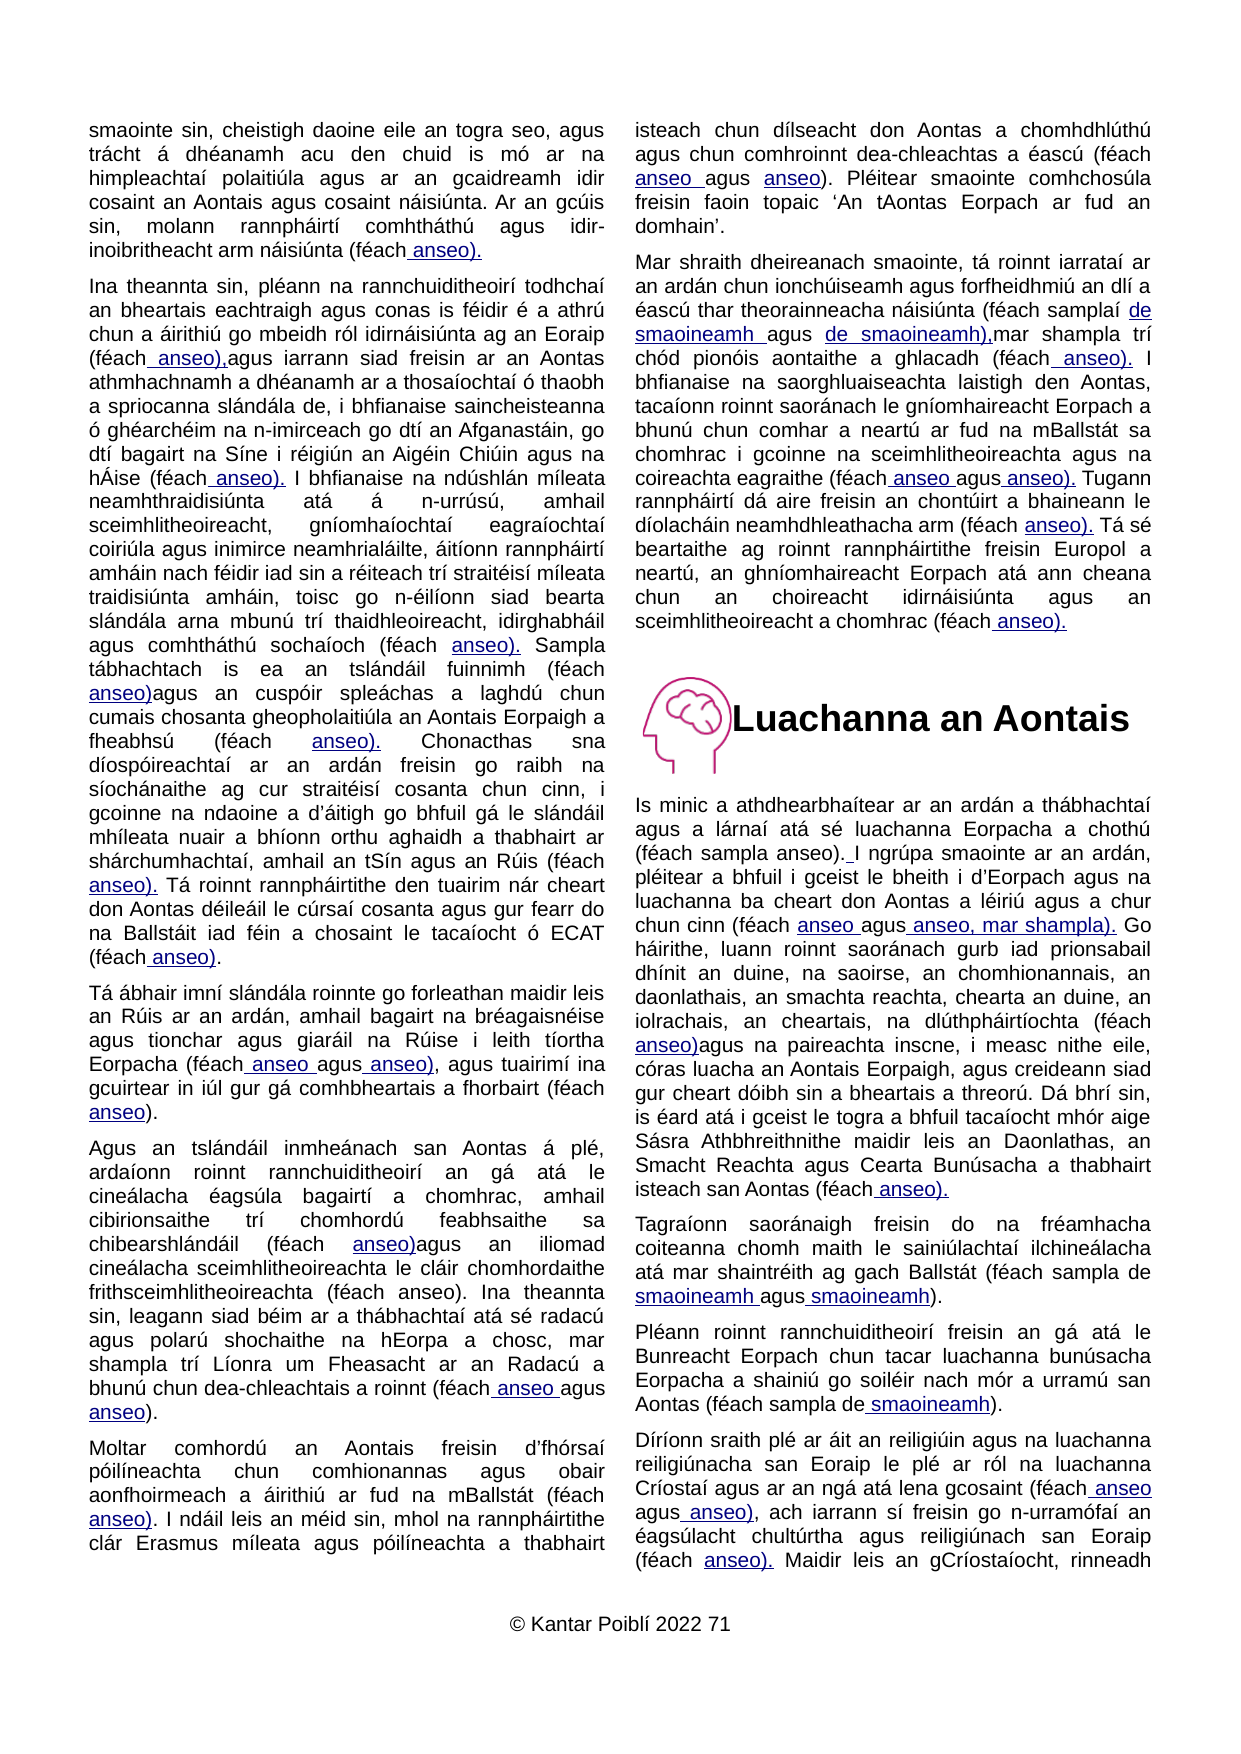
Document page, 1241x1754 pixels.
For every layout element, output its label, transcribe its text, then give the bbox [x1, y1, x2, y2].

text Agus an tslándáil inmheánach san Aontas á plé, ardaíonn roinnt rannchuiditheoirí an gá atá le cineálacha éagsúla bagairtí a chomhrac, amhail cibirionsaithe trí chomhordú feabhsaithe sa chibearshlándáil (féach anseo)agus an iliomad cineálacha sceimhlitheoireachta le cláir chomhordaithe frithsceimhlitheoireachta (féach anseo). Ina theannta sin, leagann siad béim ar a thábhachtaí atá sé radacú agus polarú shochaithe na hEorpa a chosc, mar shampla trí Líonra um Fheasacht ar an Radacú a bhunú chun dea-chleachtais a roinnt (féach anseo agus anseo). [88, 1136, 605, 1423]
text Díríonn sraith plé ar áit an reiligiúin agus na luachanna reiligiúnacha san Eoraip le plé ar ról na luachanna Críostaí agus ar an ngá atá lena gcosaint (féach anseo agus anseo), ach iarrann sí freisin go n-urramófaí an éagsúlacht chultúrtha agus reiligiúnach san Eoraip (féach anseo). Maidir leis an gCríostaíocht, rinneadh [635, 1428, 1152, 1571]
text Tá ábhair imní slándála roinnte go forleathan maidir leis an Rúis ar an ardán, amhail bagairt na bréagaisnéise agus tionchar agus giaráil na Rúise i leith tíortha Eorpacha (féach anseo agus anseo), agus tuairimí ina gcuirtear in iúl gur gá comhbheartais a fhorbairt (féach anseo). [88, 980, 605, 1124]
text Mar shraith dheireanach smaointe, tá roinnt iarrataí ar an ardán chun ionchúiseamh agus forfheidhmiú an dlí a éascú thar theorainneacha náisiúnta (féach samplaí de smaoineamh agus de smaoineamh),mar shampla trí chód pionóis aontaithe a ghlacadh (féach anseo). I bhfianaise na saorghluaiseachta laistigh den Aontas, tacaíonn roinnt saoránach le gníomhaireacht Eorpach a bhunú chun comhar a neartú ar fud na mBallstát sa chomhrac i gcoinne na sceimhlitheoireachta agus na coireachta eagraithe (féach anseo agus anseo). Tugann rannpháirtí dá aire freisin an chontúirt a bhaineann le díolacháin neamhdhleathacha arm (féach anseo). Tá sé beartaithe ag roinnt rannpháirtithe freisin Europol a neartú, an ghníomhaireacht Eorpach atá ann cheana chun an choireacht idirnáisiúnta agus an sceimhlitheoireacht a chomhrac (féach anseo). [635, 250, 1152, 633]
picture [642, 677, 732, 774]
text Moltar comhordú an Aontais freisin d’fhórsaí póilíneachta chun comhionannas agus obair aonfhoirmeach a áirithiú ar fud na mBallstát (féach anseo). I ndáil leis an méid sin, mhol na rannpháirtithe clár Erasmus míleata agus póilíneachta a thabhairt [88, 1435, 605, 1555]
subtitle Luachanna an Aontais [732, 696, 1152, 739]
text Tagraíonn saoránaigh freisin do na fréamhacha coiteanna chomh maith le sainiúlachtaí ilchineálacha atá mar shaintréith ag gach Ballstát (féach sampla de smaoineamh agus smaoineamh). [635, 1212, 1152, 1308]
text Ina theannta sin, pléann na rannchuiditheoirí todhchaí an bheartais eachtraigh agus conas is féidir é a athrú chun a áirithiú go mbeidh ról idirnáisiúnta ag an Eoraip (féach anseo),agus iarrann siad freisin ar an Aontas athmhachnamh a dhéanamh ar a thosaíochtaí ó thaobh a spriocanna slándála de, i bhfianaise saincheisteanna ó ghéarchéim na n-imirceach go dtí an Afganastáin, go dtí bagairt na Síne i réigiún an Aigéin Chiúin agus na hÁise (féach anseo). I bhfianaise na ndúshlán míleata neamhthraidisiúnta atá á n-urrúsú, amhail sceimhlitheoireacht, gníomhaíochtaí eagraíochtaí coiriúla agus inimirce neamhrialáilte, áitíonn rannpháirtí amháin nach féidir iad sin a réiteach trí straitéisí míleata traidisiúnta amháin, toisc go n-éilíonn siad bearta slándála arna mbunú trí thaidhleoireacht, idirghabháil agus comhtháthú sochaíoch (féach anseo). Sampla tábhachtach is ea an tslándáil fuinnimh (féach anseo)agus an cuspóir spleáchas a laghdú chun cumais chosanta gheopholaitiúla an Aontais Eorpaigh a fheabhsú (féach anseo). Chonacthas sna díospóireachtaí ar an ardán freisin go raibh na síochánaithe ag cur straitéisí cosanta chun cinn, i gcoinne na ndaoine a d’áitigh go bhfuil gá le slándáil mhíleata nuair a bhíonn orthu aghaidh a thabhairt ar shárchumhachtaí, amhail an tSín agus an Rúis (féach anseo). Tá roinnt rannpháirtithe den tuairim nár cheart don Aontas déileáil le cúrsaí cosanta agus gur fearr do na Ballstáit iad féin a chosaint le tacaíocht ó ECAT (féach anseo). [88, 274, 605, 968]
text isteach chun dílseacht don Aontas a chomhdhlúthú agus chun comhroinnt dea-chleachtas a éascú (féach anseo agus anseo). Pléitear smaointe comhchosúla freisin faoin topaic ‘An tAontas Eorpach ar fud an domhain’. [635, 118, 1152, 238]
text Pléann roinnt rannchuiditheoirí freisin an gá atá le Bunreacht Eorpach chun tacar luachanna bunúsacha Eorpacha a shainiú go soiléir nach mór a urramú san Aontas (féach sampla de smaoineamh). [635, 1320, 1152, 1416]
text Is minic a athdhearbhaítear ar an ardán a thábhachtaí agus a lárnaí atá sé luachanna Eorpacha a chothú (féach sampla anseo). I ngrúpa smaointe ar an ardán, pléitear a bhfuil i gceist le bheith i d’Eorpach agus na luachanna ba cheart don Aontas a léiriú agus a chur chun cinn (féach anseo agus anseo, mar shampla). Go háirithe, luann roinnt saoránach gurb iad prionsabail dhínit an duine, na saoirse, an chomhionannais, an daonlathais, an smachta reachta, chearta an duine, an iolrachais, an cheartais, na dlúthpháirtíochta (féach anseo)agus na paireachta inscne, i measc nithe eile, córas luacha an Aontais Eorpaigh, agus creideann siad gur cheart dóibh sin a bheartais a threorú. Dá bhrí sin, is éard atá i gceist le togra a bhfuil tacaíocht mhór aige Sásra Athbhreithnithe maidir leis an Daonlathas, an Smacht Reachta agus Cearta Bunúsacha a thabhairt isteach san Aontas (féach anseo). [635, 793, 1152, 1200]
text smaointe sin, cheistigh daoine eile an togra seo, agus trácht á dhéanamh acu den chuid is mó ar na himpleachtaí polaitiúla agus ar an gcaidreamh idir cosaint an Aontais agus cosaint náisiúnta. Ar an gcúis sin, molann rannpháirtí comhtháthú agus idir-inoibritheacht arm náisiúnta (féach anseo). [88, 118, 605, 262]
